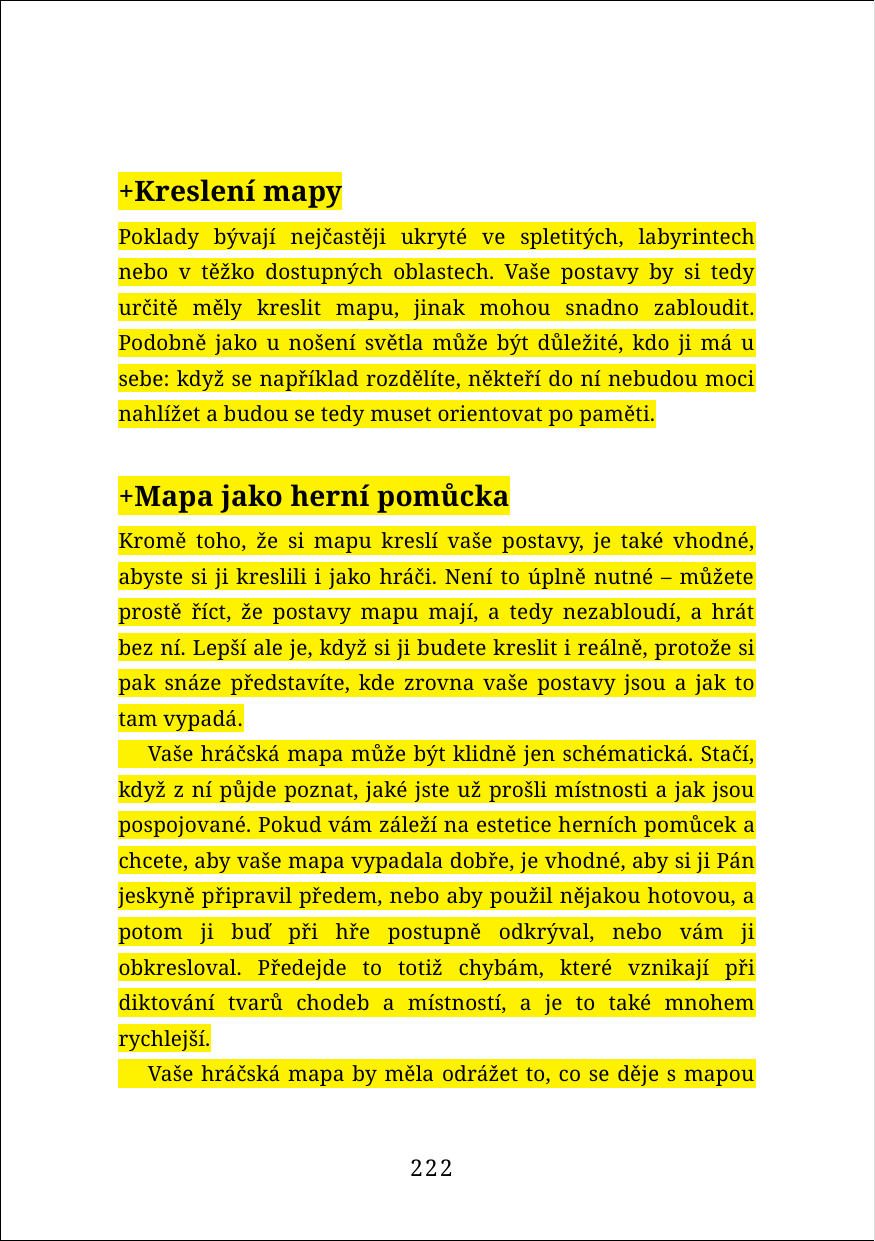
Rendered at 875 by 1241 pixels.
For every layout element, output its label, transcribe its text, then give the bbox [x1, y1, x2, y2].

subtitle +Mapa jako herní pomůcka [118, 476, 756, 515]
text Poklady bývají nejčastěji ukryté ve spletitých, labyrintech nebo v těžko dostupných oblastech. Vaše postavy by si tedy určitě měly kreslit mapu, jinak mohou snadno zabloudit. Podobně jako u nošení světla může být důležité, kdo ji má u sebe: když se například rozdělíte, někteří do ní nebudou moci nahlížet a budou se tedy muset orientovat po paměti. [118, 222, 756, 428]
subtitle +Kreslení mapy [118, 172, 756, 210]
text Kromě toho, že si mapu kreslí vaše postavy, je také vhodné, abyste si ji kreslili i jako hráči. Není to úplně nutné – můžete prostě říct, že postavy mapu mají, a tedy nezabloudí, a hrát bez ní. Lepší ale je, když si ji budete kreslit i reálně, protože si pak snáze představíte, kde zrovna vaše postavy jsou a jak to tam vypadá. Vaše hráčská mapa může být klidně jen schématická. Stačí, když z ní půjde poznat, jaké jste už prošli místnosti a jak jsou pospojované. Pokud vám záleží na estetice herních pomůcek a chcete, aby vaše mapa vypadala dobře, je vhodné, aby si ji Pán jeskyně připravil předem, nebo aby použil nějakou hotovou, a potom ji buď při hře postupně odkrýval, nebo vám ji obkresloval. Předejde to totiž chybám, které vznikají při diktování tvarů chodeb a místností, a je to také mnohem rychlejší. Vaše hráčská mapa by měla odrážet to, co se děje s mapou [118, 526, 756, 1088]
